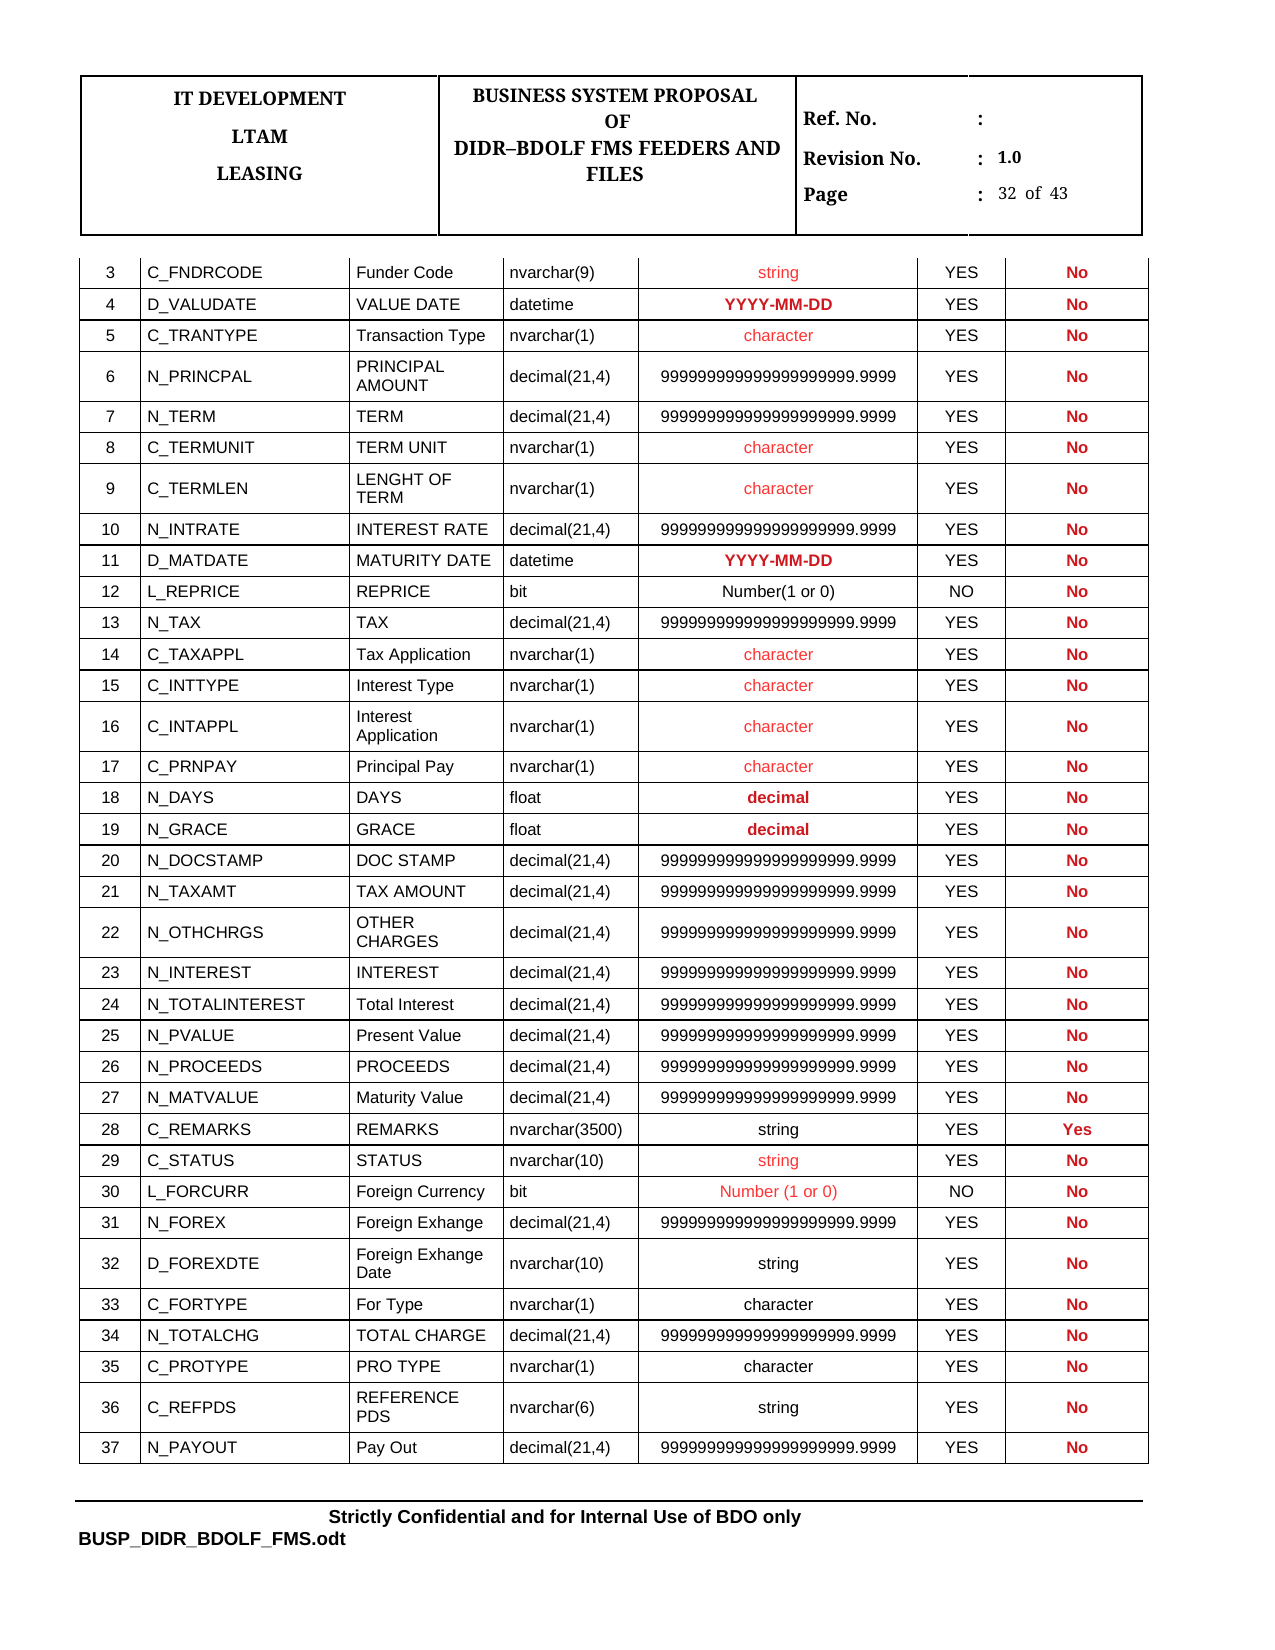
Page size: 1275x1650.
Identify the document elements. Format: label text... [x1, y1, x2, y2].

table_cell Interest Application [350, 702, 503, 751]
table_cell C_PRNPAY [141, 752, 349, 782]
table_cell decimal(21,4) [504, 1052, 638, 1082]
table_cell Present Value [350, 1021, 503, 1051]
table_cell nvarchar(9) [504, 258, 638, 288]
table_cell For Type [350, 1289, 503, 1319]
table_cell YES [918, 1383, 1005, 1432]
table_cell 999999999999999999999.9999 [639, 1433, 917, 1463]
table_cell 22 [80, 908, 140, 957]
table_cell TAX AMOUNT [350, 877, 503, 907]
table_cell YES [918, 1083, 1005, 1113]
table_cell OTHER CHARGES [350, 908, 503, 957]
table_cell 999999999999999999999.9999 [639, 352, 917, 401]
table_cell L_FORCURR [141, 1177, 349, 1207]
table_cell 17 [80, 752, 140, 782]
table_cell TERM UNIT [350, 433, 503, 463]
table_cell 28 [80, 1114, 140, 1144]
table_cell No [1006, 577, 1148, 607]
table_cell YES [918, 877, 1005, 907]
table_cell nvarchar(3500) [504, 1114, 638, 1144]
table_cell No [1006, 546, 1148, 576]
table_cell decimal(21,4) [504, 1083, 638, 1113]
table_cell PRO TYPE [350, 1352, 503, 1382]
table_cell nvarchar(1) [504, 1352, 638, 1382]
table_cell decimal(21,4) [504, 402, 638, 432]
table_cell 999999999999999999999.9999 [639, 958, 917, 988]
table_cell 999999999999999999999.9999 [639, 908, 917, 957]
table_cell 35 [80, 1352, 140, 1382]
table_cell character [639, 433, 917, 463]
table_cell nvarchar(1) [504, 321, 638, 351]
table_cell 999999999999999999999.9999 [639, 1208, 917, 1238]
table_cell 999999999999999999999.9999 [639, 877, 917, 907]
table_cell 999999999999999999999.9999 [639, 608, 917, 638]
table_cell D_FOREXDTE [141, 1239, 349, 1288]
table_cell YES [918, 433, 1005, 463]
table_cell string [639, 1114, 917, 1144]
table_cell float [504, 814, 638, 844]
table_cell 24 [80, 989, 140, 1019]
table_cell decimal(21,4) [504, 1321, 638, 1351]
table_cell No [1006, 783, 1148, 813]
table_cell 3 [80, 258, 140, 288]
table_cell bit [504, 577, 638, 607]
table_cell C_TRANTYPE [141, 321, 349, 351]
table_cell YES [918, 289, 1005, 319]
table_cell No [1006, 1208, 1148, 1238]
table_cell 11 [80, 546, 140, 576]
table_cell decimal [639, 783, 917, 813]
table_cell TOTAL CHARGE [350, 1321, 503, 1351]
table_cell YES [918, 702, 1005, 751]
table_cell L_REPRICE [141, 577, 349, 607]
table_cell YES [918, 1208, 1005, 1238]
table_cell No [1006, 1289, 1148, 1319]
table_cell datetime [504, 546, 638, 576]
table_cell N_TERM [141, 402, 349, 432]
table_cell YES [918, 546, 1005, 576]
table_cell 9 [80, 464, 140, 513]
table_cell 34 [80, 1321, 140, 1351]
table_cell C_TERMLEN [141, 464, 349, 513]
table_cell 6 [80, 352, 140, 401]
table_cell No [1006, 814, 1148, 844]
table_cell decimal(21,4) [504, 1433, 638, 1463]
table_cell YES [918, 1352, 1005, 1382]
table_cell No [1006, 1352, 1148, 1382]
table_cell Foreign Currency [350, 1177, 503, 1207]
table_cell YES [918, 639, 1005, 669]
table_cell Pay Out [350, 1433, 503, 1463]
table_cell No [1006, 1383, 1148, 1432]
table_cell YES [918, 1289, 1005, 1319]
table_cell 999999999999999999999.9999 [639, 1021, 917, 1051]
table_cell nvarchar(1) [504, 639, 638, 669]
table_cell No [1006, 846, 1148, 876]
table_cell YYYY-MM-DD [639, 546, 917, 576]
table_cell No [1006, 352, 1148, 401]
table_cell YES [918, 814, 1005, 844]
table_cell 30 [80, 1177, 140, 1207]
table_cell decimal(21,4) [504, 1208, 638, 1238]
table_cell LENGHT OF TERM [350, 464, 503, 513]
table_cell Foreign Exhange [350, 1208, 503, 1238]
table_cell N_TAXAMT [141, 877, 349, 907]
table_cell decimal(21,4) [504, 514, 638, 544]
table_cell No [1006, 1083, 1148, 1113]
table_cell 18 [80, 783, 140, 813]
table_cell YES [918, 608, 1005, 638]
table_cell 37 [80, 1433, 140, 1463]
table_cell C_PROTYPE [141, 1352, 349, 1382]
table_cell No [1006, 433, 1148, 463]
table_cell No [1006, 1239, 1148, 1288]
table_cell string [639, 1239, 917, 1288]
table_cell 29 [80, 1146, 140, 1176]
table_cell YES [918, 352, 1005, 401]
table_cell 32 [80, 1239, 140, 1288]
table_cell 999999999999999999999.9999 [639, 402, 917, 432]
table_cell character [639, 752, 917, 782]
table_cell string [639, 258, 917, 288]
table_cell 20 [80, 846, 140, 876]
table_cell YES [918, 258, 1005, 288]
table_cell character [639, 1289, 917, 1319]
table_cell D_VALUDATE [141, 289, 349, 319]
table_cell 27 [80, 1083, 140, 1113]
table_cell nvarchar(1) [504, 702, 638, 751]
table_cell nvarchar(10) [504, 1146, 638, 1176]
table_cell character [639, 321, 917, 351]
table_cell PROCEEDS [350, 1052, 503, 1082]
table_cell Tax Application [350, 639, 503, 669]
table_cell N_DAYS [141, 783, 349, 813]
table_cell No [1006, 402, 1148, 432]
table_cell 10 [80, 514, 140, 544]
table_cell 7 [80, 402, 140, 432]
table_cell Number (1 or 0) [639, 1177, 917, 1207]
table_cell nvarchar(6) [504, 1383, 638, 1432]
table_cell Foreign Exhange Date [350, 1239, 503, 1288]
table_cell YES [918, 1021, 1005, 1051]
table_cell decimal(21,4) [504, 352, 638, 401]
table_cell Total Interest [350, 989, 503, 1019]
table_cell N_OTHCHRGS [141, 908, 349, 957]
table_cell No [1006, 671, 1148, 701]
table_cell Principal Pay [350, 752, 503, 782]
table_cell YYYY-MM-DD [639, 289, 917, 319]
table_cell nvarchar(1) [504, 671, 638, 701]
table_cell 15 [80, 671, 140, 701]
table_cell datetime [504, 289, 638, 319]
table_cell No [1006, 1052, 1148, 1082]
table_cell C_TAXAPPL [141, 639, 349, 669]
table_cell 8 [80, 433, 140, 463]
table_cell 19 [80, 814, 140, 844]
table_cell character [639, 464, 917, 513]
table_cell YES [918, 464, 1005, 513]
table_cell 36 [80, 1383, 140, 1432]
table_cell VALUE DATE [350, 289, 503, 319]
table_cell YES [918, 1052, 1005, 1082]
table_cell decimal(21,4) [504, 608, 638, 638]
table_cell YES [918, 1146, 1005, 1176]
table_cell No [1006, 464, 1148, 513]
table_cell C_INTTYPE [141, 671, 349, 701]
table_cell N_DOCSTAMP [141, 846, 349, 876]
table_cell C_FNDRCODE [141, 258, 349, 288]
table_cell YES [918, 1114, 1005, 1144]
table_cell N_FOREX [141, 1208, 349, 1238]
table_cell No [1006, 1146, 1148, 1176]
table_cell YES [918, 671, 1005, 701]
table_cell YES [918, 1433, 1005, 1463]
table_cell character [639, 1352, 917, 1382]
table_cell No [1006, 908, 1148, 957]
table_cell decimal(21,4) [504, 877, 638, 907]
table_cell 21 [80, 877, 140, 907]
table_cell 12 [80, 577, 140, 607]
table_cell YES [918, 1321, 1005, 1351]
table_cell N_MATVALUE [141, 1083, 349, 1113]
table_cell No [1006, 258, 1148, 288]
table_cell character [639, 639, 917, 669]
table_cell character [639, 671, 917, 701]
table_cell NO [918, 1177, 1005, 1207]
table_cell YES [918, 1239, 1005, 1288]
table_cell 16 [80, 702, 140, 751]
table_cell No [1006, 1433, 1148, 1463]
table_cell decimal [639, 814, 917, 844]
table_cell Number(1 or 0) [639, 577, 917, 607]
table_cell 999999999999999999999.9999 [639, 989, 917, 1019]
table_cell MATURITY DATE [350, 546, 503, 576]
table_cell string [639, 1383, 917, 1432]
table_cell 25 [80, 1021, 140, 1051]
table_cell 26 [80, 1052, 140, 1082]
table_cell nvarchar(1) [504, 464, 638, 513]
table_cell float [504, 783, 638, 813]
table_cell YES [918, 958, 1005, 988]
table_cell Funder Code [350, 258, 503, 288]
table_cell 23 [80, 958, 140, 988]
table_cell DOC STAMP [350, 846, 503, 876]
table_cell REPRICE [350, 577, 503, 607]
table_cell No [1006, 877, 1148, 907]
table_cell N_TOTALCHG [141, 1321, 349, 1351]
table_cell YES [918, 514, 1005, 544]
table_cell 14 [80, 639, 140, 669]
table_cell 13 [80, 608, 140, 638]
table_cell decimal(21,4) [504, 846, 638, 876]
table_cell Interest Type [350, 671, 503, 701]
table_cell YES [918, 321, 1005, 351]
table_cell C_STATUS [141, 1146, 349, 1176]
table_cell string [639, 1146, 917, 1176]
table_cell STATUS [350, 1146, 503, 1176]
table_cell Transaction Type [350, 321, 503, 351]
table_cell YES [918, 752, 1005, 782]
table_cell DAYS [350, 783, 503, 813]
table_cell N_PRINCPAL [141, 352, 349, 401]
table_cell nvarchar(1) [504, 752, 638, 782]
table_cell YES [918, 908, 1005, 957]
table_cell bit [504, 1177, 638, 1207]
table_cell C_FORTYPE [141, 1289, 349, 1319]
table_cell N_PROCEEDS [141, 1052, 349, 1082]
table_cell No [1006, 1321, 1148, 1351]
table_cell N_TOTALINTEREST [141, 989, 349, 1019]
table_cell N_PVALUE [141, 1021, 349, 1051]
table_cell N_INTEREST [141, 958, 349, 988]
table_cell REFERENCE PDS [350, 1383, 503, 1432]
table_cell decimal(21,4) [504, 908, 638, 957]
table_cell 999999999999999999999.9999 [639, 1052, 917, 1082]
table_cell N_GRACE [141, 814, 349, 844]
table_cell Maturity Value [350, 1083, 503, 1113]
table_cell 999999999999999999999.9999 [639, 514, 917, 544]
table_cell C_INTAPPL [141, 702, 349, 751]
table_cell YES [918, 846, 1005, 876]
table_cell character [639, 702, 917, 751]
table_cell N_INTRATE [141, 514, 349, 544]
table_cell No [1006, 1177, 1148, 1207]
table_cell REMARKS [350, 1114, 503, 1144]
table_cell N_PAYOUT [141, 1433, 349, 1463]
table_cell INTEREST [350, 958, 503, 988]
table_cell 4 [80, 289, 140, 319]
table_cell C_REMARKS [141, 1114, 349, 1144]
table_cell No [1006, 702, 1148, 751]
table_cell 33 [80, 1289, 140, 1319]
table_cell No [1006, 1021, 1148, 1051]
table_cell 31 [80, 1208, 140, 1238]
table_cell TAX [350, 608, 503, 638]
table_cell PRINCIPAL AMOUNT [350, 352, 503, 401]
table_cell GRACE [350, 814, 503, 844]
table_cell No [1006, 289, 1148, 319]
table_cell Yes [1006, 1114, 1148, 1144]
table_cell No [1006, 989, 1148, 1019]
table_cell N_TAX [141, 608, 349, 638]
table_cell INTEREST RATE [350, 514, 503, 544]
table_cell YES [918, 783, 1005, 813]
table_cell 5 [80, 321, 140, 351]
table_cell 999999999999999999999.9999 [639, 1321, 917, 1351]
table_cell YES [918, 402, 1005, 432]
table_cell TERM [350, 402, 503, 432]
table_cell No [1006, 958, 1148, 988]
table_cell nvarchar(10) [504, 1239, 638, 1288]
table_cell decimal(21,4) [504, 958, 638, 988]
table_cell 999999999999999999999.9999 [639, 846, 917, 876]
table_cell YES [918, 989, 1005, 1019]
table_cell No [1006, 514, 1148, 544]
table_cell No [1006, 639, 1148, 669]
table_cell No [1006, 321, 1148, 351]
table_cell nvarchar(1) [504, 1289, 638, 1319]
table_cell 999999999999999999999.9999 [639, 1083, 917, 1113]
table_cell C_REFPDS [141, 1383, 349, 1432]
table_cell NO [918, 577, 1005, 607]
table_cell decimal(21,4) [504, 1021, 638, 1051]
table_cell D_MATDATE [141, 546, 349, 576]
table_cell No [1006, 752, 1148, 782]
table_cell C_TERMUNIT [141, 433, 349, 463]
table_cell nvarchar(1) [504, 433, 638, 463]
table_cell decimal(21,4) [504, 989, 638, 1019]
table_cell No [1006, 608, 1148, 638]
